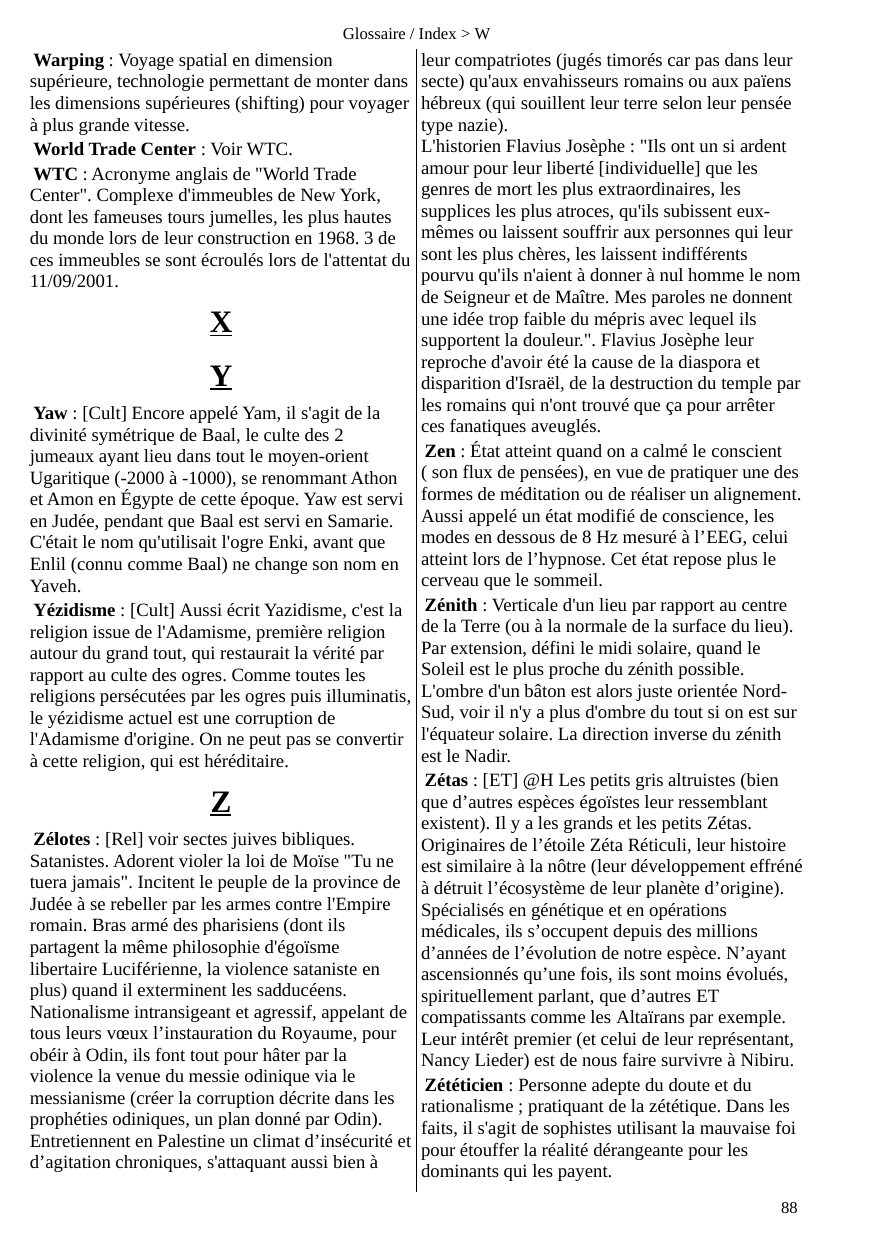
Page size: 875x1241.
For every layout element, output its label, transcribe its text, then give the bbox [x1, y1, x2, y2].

subtitle Z [29, 783, 412, 819]
text Warping : Voyage spatial en dimension supérieure, technologie permettant de monter dans les dimensions supérieures (shifting) pour voyager à plus grande vitesse. [29, 49, 412, 135]
subtitle X [29, 303, 412, 339]
text Zététicien : Personne adepte du doute et du rationalisme ; pratiquant de la zététique. Dans les faits, il s'agit de sophistes utilisant la mauvaise foi pour étouffer la réalité dérangeante pour les dominants qui les payent. [421, 1074, 803, 1182]
text Yaw : [Cult] Encore appelé Yam, il s'agit de la divinité symétrique de Baal, le culte des 2 jumeaux ayant lieu dans tout le moyen-orient Ugaritique (-2000 à -1000), se renommant Athon et Amon en Égypte de cette époque. Yaw est servi en Judée, pendant que Baal est servi en Samarie. C'était le nom qu'utilisait l'ogre Enki, avant que Enlil (connu comme Baal) ne change son nom en Yaveh. [29, 402, 412, 596]
text WTC : Acronyme anglais de "World Trade Center". Complexe d'immeubles de New York, dont les fameuses tours jumelles, les plus hautes du monde lors de leur construction en 1968. 3 de ces immeubles se sont écroulés lors de l'attentat du 11/09/2001. [29, 162, 412, 292]
text Zen : État atteint quand on a calmé le conscient ( son flux de pensées), en vue de pratiquer une des formes de méditation ou de réaliser un alignement. Aussi appelé un état modifié de conscience, les modes en dessous de 8 Hz mesuré à l’EEG, celui atteint lors de l’hypnose. Cet état repose plus le cerveau que le sommeil. [421, 440, 803, 591]
subtitle Y [29, 357, 412, 393]
text Yézidisme : [Cult] Aussi écrit Yazidisme, c'est la religion issue de l'Adamisme, première religion autour du grand tout, qui restaurait la vérité par rapport au culte des ogres. Comme toutes les religions persécutées par les ogres puis illuminatis, le yézidisme actuel est une corruption de l'Adamisme d'origine. On ne peut pas se convertir à cette religion, qui est héréditaire. [29, 599, 412, 771]
text Zélotes : [Rel] voir sectes juives bibliques. Satanistes. Adorent violer la loi de Moïse "Tu ne tuera jamais". Incitent le peuple de la province de Judée à se rebeller par les armes contre l'Empire romain. Bras armé des pharisiens (dont ils partagent la même philosophie d'égoïsme libertaire Luciférienne, la violence sataniste en plus) quand il exterminent les sadducéens. Nationalisme intransigeant et agressif, appelant de tous leurs vœux l’instauration du Royaume, pour obéir à Odin, ils font tout pour hâter par la violence la venue du messie odinique via le messianisme (créer la corruption décrite dans les prophéties odiniques, un plan donné par Odin). Entretiennent en Palestine un climat d’insécurité et d’agitation chroniques, s'attaquant aussi bien à [29, 828, 412, 1173]
text leur compatriotes (jugés timorés car pas dans leur secte) qu'aux envahisseurs romains ou aux païens hébreux (qui souillent leur terre selon leur pensée type nazie). L'historien Flavius Josèphe : "Ils ont un si ardent amour pour leur liberté [individuelle] que les genres de mort les plus extraordinaires, les supplices les plus atroces, qu'ils subissent eux-mêmes ou laissent souffrir aux personnes qui leur sont les plus chères, les laissent indifférents pourvu qu'ils n'aient à donner à nul homme le nom de Seigneur et de Maître. Mes paroles ne donnent une idée trop faible du mépris avec lequel ils supportent la douleur.". Flavius Josèphe leur reproche d'avoir été la cause de la diaspora et disparition d'Israël, de la destruction du temple par les romains qui n'ont trouvé que ça pour arrêter ces fanatiques aveuglés. [421, 49, 803, 437]
text World Trade Center : Voir WTC. [29, 138, 412, 159]
text Zétas : [ET] @H Les petits gris altruistes (bien que d’autres espèces égoïstes leur ressemblant existent). Il y a les grands et les petits Zétas. Originaires de l’étoile Zéta Réticuli, leur histoire est similaire à la nôtre (leur développement effréné à détruit l’écosystème de leur planète d’origine). Spécialisés en génétique et en opérations médicales, ils s’occupent depuis des millions d’années de l’évolution de notre espèce. N’ayant ascensionnés qu’une fois, ils sont moins évolués, spirituellement parlant, que d’autres ET compatissants comme les Altaïrans par exemple. Leur intérêt premier (et celui de leur représentant, Nancy Lieder) est de nous faire survivre à Nibiru. [421, 769, 803, 1071]
text Zénith : Verticale d'un lieu par rapport au centre de la Terre (ou à la normale de la surface du lieu). Par extension, défini le midi solaire, quand le Soleil est le plus proche du zénith possible. L'ombre d'un bâton est alors juste orientée Nord-Sud, voir il n'y a plus d'ombre du tout si on est sur l'équateur solaire. La direction inverse du zénith est le Nadir. [421, 594, 803, 766]
